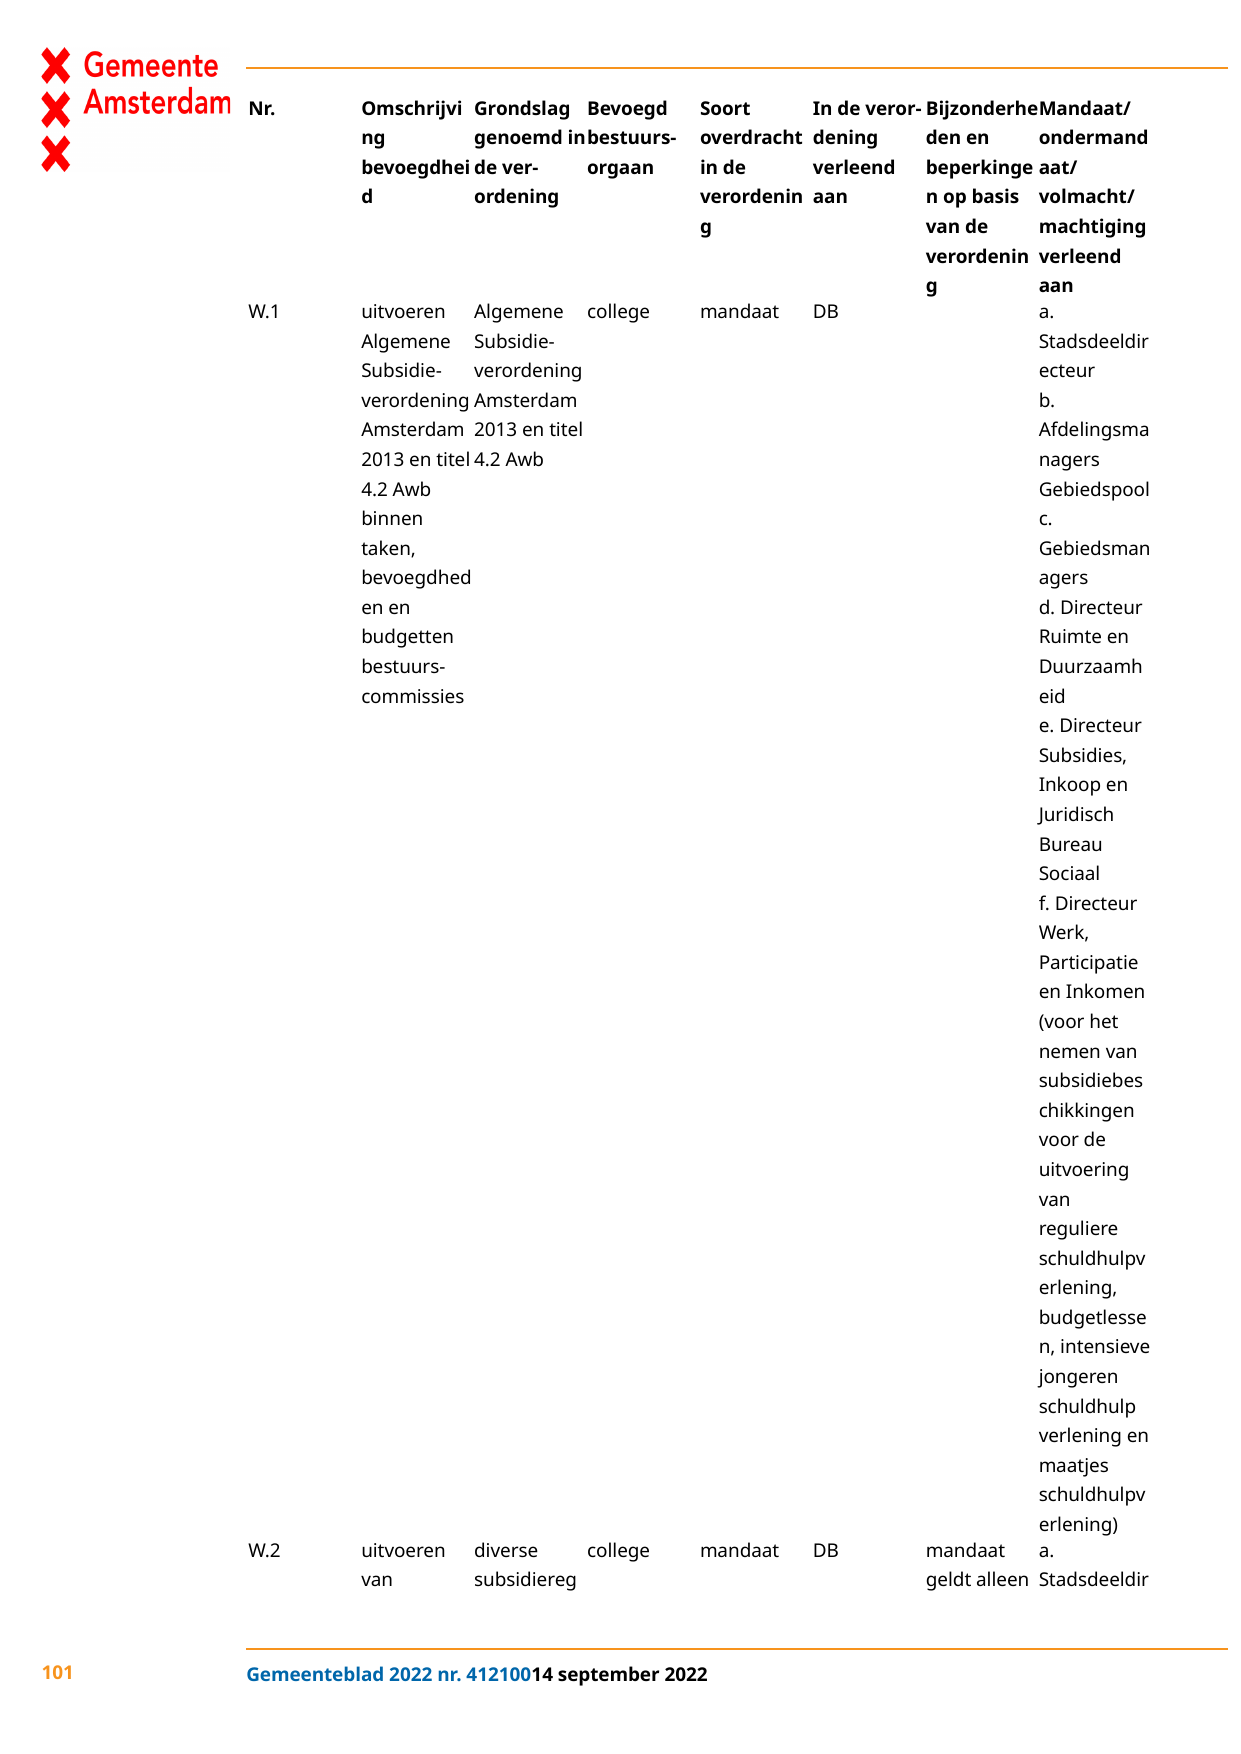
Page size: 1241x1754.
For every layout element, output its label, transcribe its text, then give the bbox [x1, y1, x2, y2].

table_cell college [587, 298, 700, 1537]
table_header In de veror-dening verleend aan [813, 95, 926, 298]
table_cell uitvoeren Algemene Subsidie-verordening Amsterdam 2013 en titel 4.2 Awb binnen taken, bevoegdheden en budgetten bestuurs-commissies [361, 298, 474, 1537]
table_cell [926, 298, 1038, 1537]
table_cell Algemene Subsidie-verordening Amsterdam 2013 en titel 4.2 Awb [474, 298, 587, 1537]
table_cell diverse subsidiereg [474, 1537, 587, 1592]
table_header Bevoegd bestuurs-orgaan [587, 95, 700, 298]
table_cell a. Stadsdeeldir [1039, 1537, 1152, 1592]
table_header Nr. [248, 95, 361, 298]
table_header Omschrijving bevoegdheid [361, 95, 474, 298]
table_cell mandaat [700, 1537, 813, 1592]
table_cell mandaat [700, 298, 813, 1537]
table_header Grondslag genoemd in de ver-ordening [474, 95, 587, 298]
table_header Mandaat/ondermandaat/ volmacht/machtiging verleend aan [1039, 95, 1152, 298]
table_cell a. Stadsdeeldirecteur b. Afdelingsmanagers Gebiedspool c. Gebiedsmanagers d. Directeur Ruimte en Duurzaamheid e. Directeur Subsidies, Inkoop en Juridisch Bureau Sociaal f. Directeur Werk, Participatie en Inkomen (voor het nemen van subsidiebeschikkingen voor de uitvoering van reguliere schuldhulpverlening, budgetlessen, intensieve jongeren schuldhulp verlening en maatjes schuldhulpverlening) [1039, 298, 1152, 1537]
table_cell W.2 [248, 1537, 361, 1592]
table_header Soort overdracht in de verordening [700, 95, 813, 298]
table_header Bijzonderheden en beperkingen op basis van de verordening [926, 95, 1038, 298]
table_cell DB [813, 298, 926, 1537]
table_cell mandaat geldt alleen [926, 1537, 1038, 1592]
table_cell W.1 [248, 298, 361, 1537]
table_cell DB [813, 1537, 926, 1592]
table_cell uitvoeren van [361, 1537, 474, 1592]
picture [41, 47, 231, 172]
table_cell college [587, 1537, 700, 1592]
